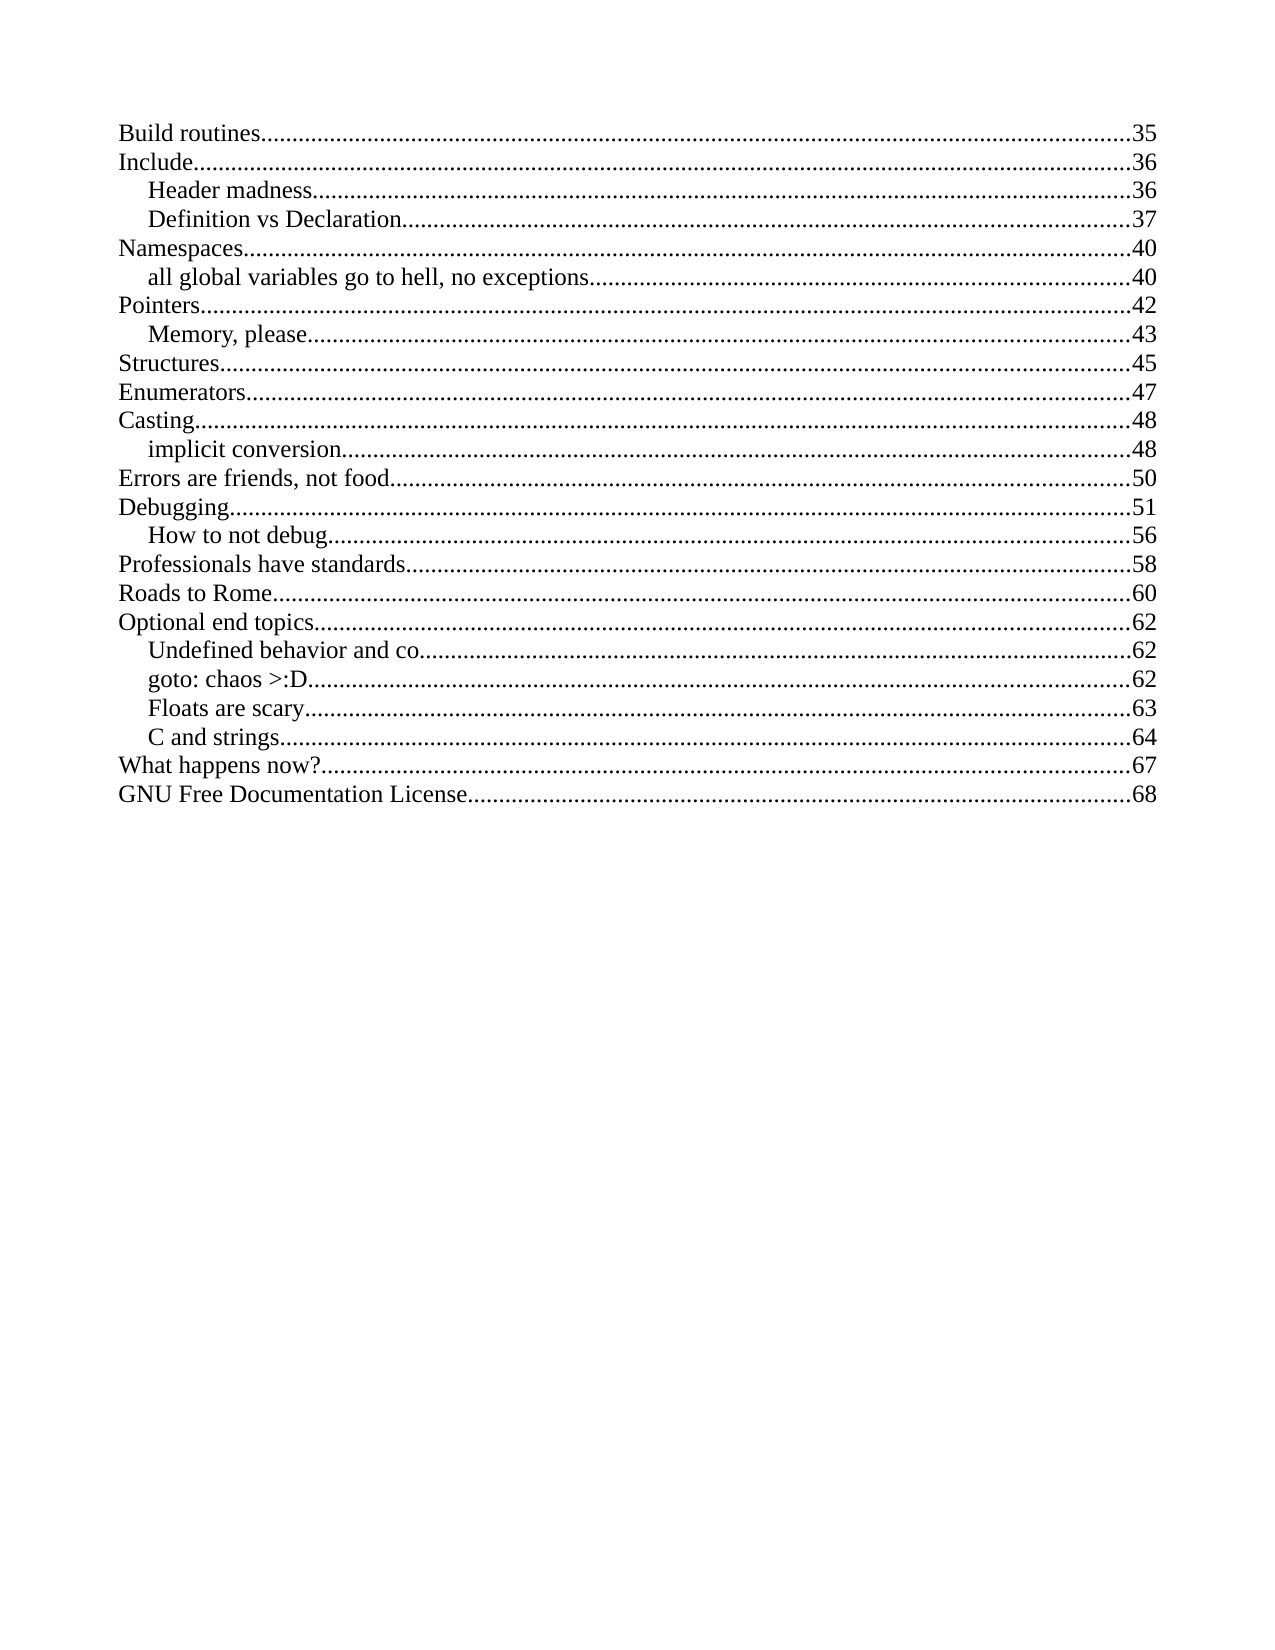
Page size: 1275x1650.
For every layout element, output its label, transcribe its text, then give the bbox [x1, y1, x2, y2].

text C and strings 64 [148, 722, 1157, 751]
text Undefined behavior and co 62 [148, 636, 1157, 664]
text all global variables go to hell, no exceptions 40 [148, 262, 1157, 291]
text goto: chaos >:D 62 [148, 664, 1157, 693]
text Floats are scary 63 [148, 693, 1157, 722]
text Debugging 51 [118, 492, 1157, 521]
text Enumerators 47 [118, 377, 1157, 406]
text GNU Free Documentation License 68 [118, 779, 1157, 808]
text Definition vs Declaration 37 [148, 204, 1157, 233]
text Memory, please 43 [148, 319, 1157, 348]
text Build routines 35 [118, 118, 1157, 147]
text Namespaces 40 [118, 233, 1157, 262]
text What happens now? 67 [118, 751, 1157, 779]
text Structures 45 [118, 348, 1157, 377]
text implicit conversion 48 [148, 434, 1157, 463]
text Pointers 42 [118, 291, 1157, 319]
text Casting 48 [118, 406, 1157, 434]
text Roads to Rome 60 [118, 578, 1157, 607]
text Include 36 [118, 147, 1157, 176]
text Errors are friends, not food 50 [118, 463, 1157, 492]
text Optional end topics 62 [118, 607, 1157, 636]
text Header madness 36 [148, 176, 1157, 204]
text How to not debug 56 [148, 521, 1157, 549]
text Professionals have standards 58 [118, 549, 1157, 578]
